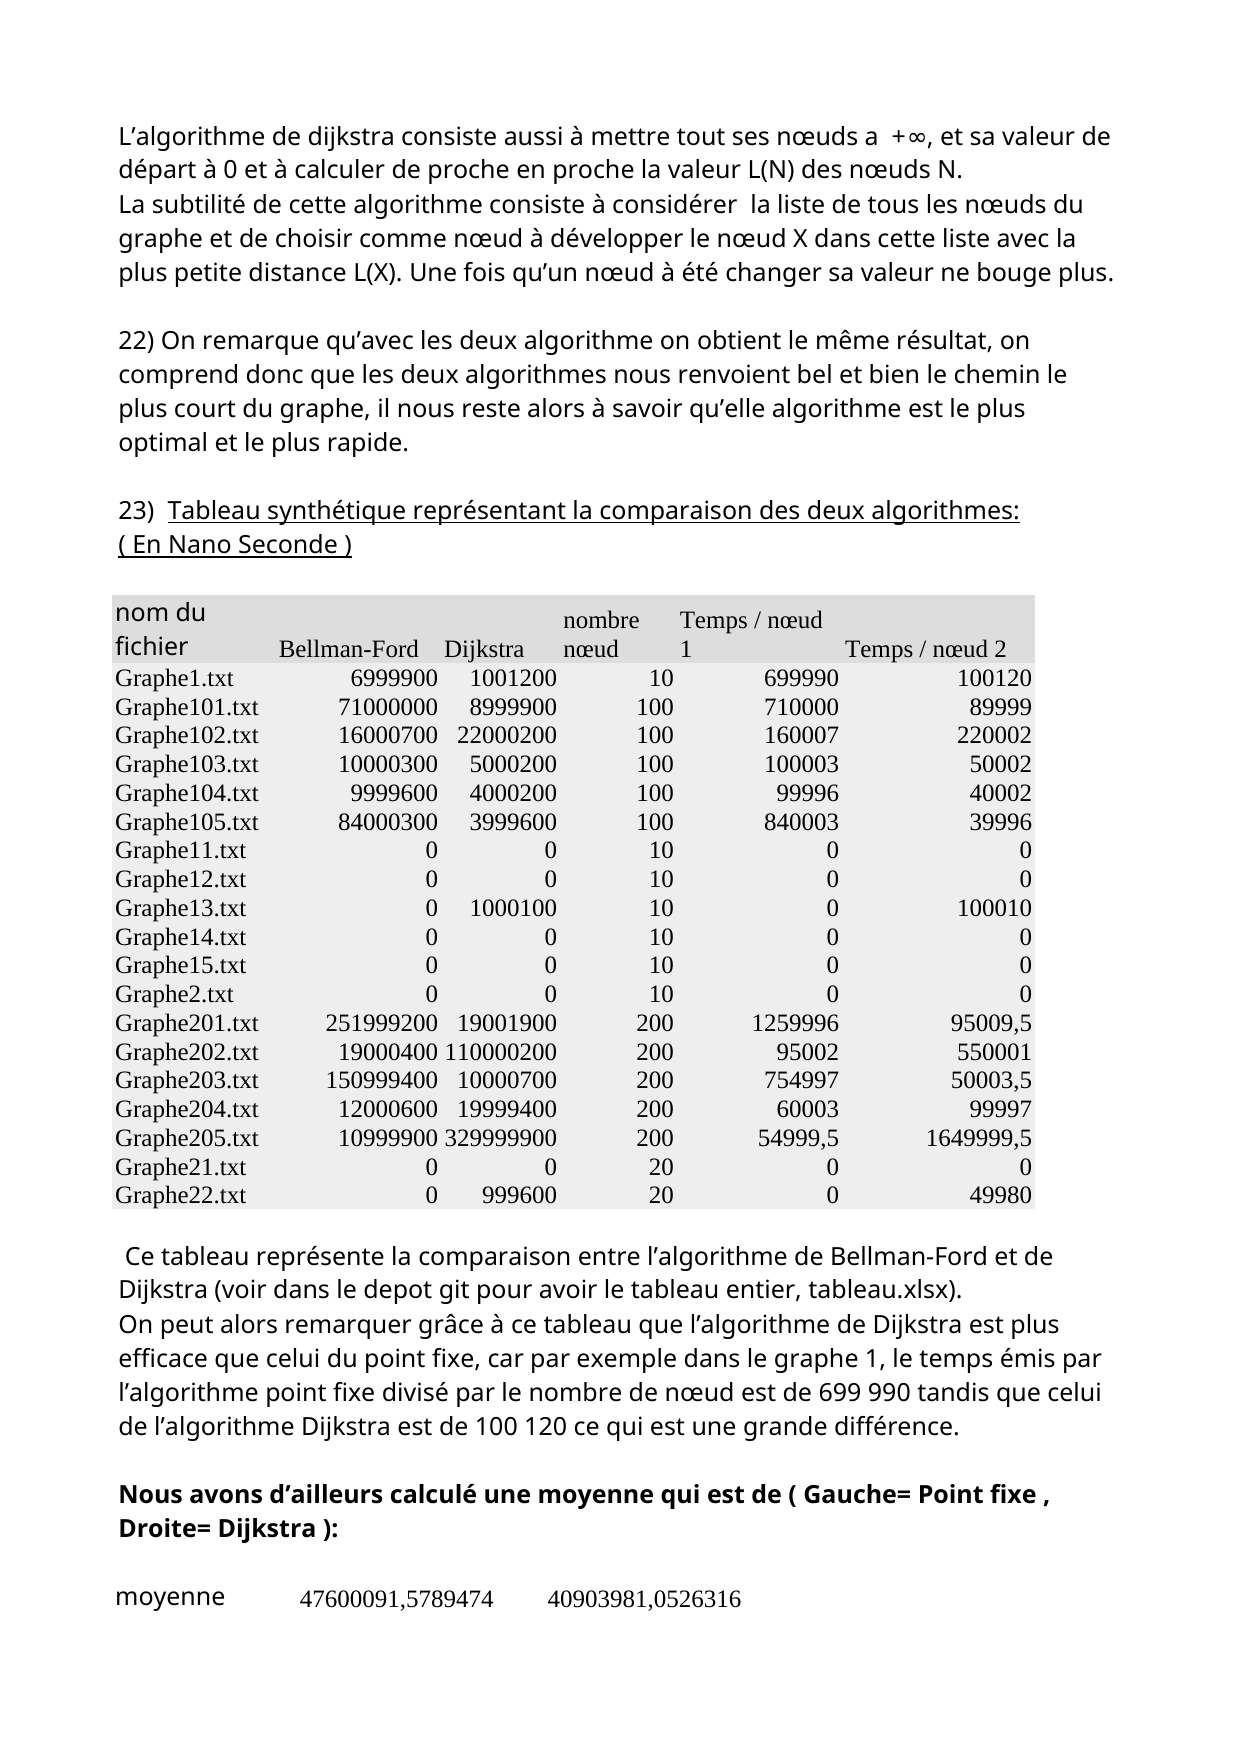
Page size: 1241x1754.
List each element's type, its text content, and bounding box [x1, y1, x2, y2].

table_cell Graphe201.txt [112, 1008, 275, 1037]
table_header nombre nœud [560, 595, 676, 663]
table_cell 10 [560, 663, 676, 692]
table_cell 1001200 [441, 663, 560, 692]
text On peut alors remarquer grâce à ce tableau que l’algorithme de Dijkstra est plus efficace que celui du point fixe, car par exemple dans le graphe 1, le temps émis par l’algorithme point fixe divisé par le nombre de nœud est de 699 990 tandis que celui de l’algorithme Dijkstra est de 100 120 ce qui est une grande différence. [118, 1306, 1122, 1442]
table_cell 220002 [842, 721, 1035, 749]
table_cell 0 [275, 1152, 441, 1181]
table_cell 40002 [842, 778, 1035, 807]
table_cell 22000200 [441, 721, 560, 749]
table_cell 20 [560, 1181, 676, 1209]
table_header nom du fichier [112, 595, 275, 663]
table_cell Graphe13.txt [112, 893, 275, 922]
table_cell 754997 [676, 1066, 842, 1094]
table_cell 10000700 [441, 1066, 560, 1094]
table_cell 0 [676, 922, 842, 951]
table_cell 0 [842, 1152, 1035, 1181]
table_cell 100 [560, 721, 676, 749]
table_cell Graphe11.txt [112, 836, 275, 864]
table_cell 10000300 [275, 749, 441, 778]
table_cell 0 [676, 951, 842, 979]
table_cell 0 [441, 951, 560, 979]
table_cell Graphe14.txt [112, 922, 275, 951]
table_cell 200 [560, 1094, 676, 1123]
table_cell 49980 [842, 1181, 1035, 1209]
table_cell 10 [560, 836, 676, 864]
table_cell 10 [560, 979, 676, 1008]
table_cell 200 [560, 1008, 676, 1037]
table_cell 100 [560, 778, 676, 807]
table_cell 0 [441, 979, 560, 1008]
table_cell 710000 [676, 692, 842, 721]
table_cell Graphe204.txt [112, 1094, 275, 1123]
table_cell 110000200 [441, 1037, 560, 1066]
text Ce tableau représente la comparaison entre l’algorithme de Bellman-Ford et de Dijkstra (voir dans le depot git pour avoir le tableau entier, tableau.xlsx). [118, 1238, 1122, 1306]
table_cell 0 [676, 893, 842, 922]
table_cell 100120 [842, 663, 1035, 692]
table_cell 200 [560, 1123, 676, 1152]
table_cell 0 [441, 922, 560, 951]
table_cell 19000400 [275, 1037, 441, 1066]
table_cell 50003,5 [842, 1066, 1035, 1094]
table_cell 1259996 [676, 1008, 842, 1037]
table_cell 550001 [842, 1037, 1035, 1066]
table_cell Graphe1.txt [112, 663, 275, 692]
table_cell Graphe102.txt [112, 721, 275, 749]
table_cell 100010 [842, 893, 1035, 922]
table_cell 0 [842, 836, 1035, 864]
table_cell Graphe21.txt [112, 1152, 275, 1181]
table_cell 19001900 [441, 1008, 560, 1037]
table_cell 200 [560, 1037, 676, 1066]
table_cell 3999600 [441, 807, 560, 836]
table_cell Graphe2.txt [112, 979, 275, 1008]
table_cell 39996 [842, 807, 1035, 836]
table_cell 150999400 [275, 1066, 441, 1094]
table_cell 95002 [676, 1037, 842, 1066]
table_cell 100 [560, 749, 676, 778]
table_cell 0 [441, 836, 560, 864]
table_cell 60003 [676, 1094, 842, 1123]
table_cell 84000300 [275, 807, 441, 836]
table_cell 12000600 [275, 1094, 441, 1123]
table_cell 0 [275, 1181, 441, 1209]
table_cell 6999900 [275, 663, 441, 692]
table_cell 10 [560, 864, 676, 893]
table_cell 95009,5 [842, 1008, 1035, 1037]
table_cell 10 [560, 922, 676, 951]
table_cell Graphe103.txt [112, 749, 275, 778]
table_cell Graphe22.txt [112, 1181, 275, 1209]
table_cell 100 [560, 807, 676, 836]
table_cell 699990 [676, 663, 842, 692]
table_cell 99996 [676, 778, 842, 807]
table_cell 10 [560, 951, 676, 979]
table_cell 0 [676, 836, 842, 864]
table_cell 9999600 [275, 778, 441, 807]
table_cell 0 [676, 1152, 842, 1181]
table_cell Graphe203.txt [112, 1066, 275, 1094]
text La subtilité de cette algorithme consiste à considérer la liste de tous les nœuds du graphe et de choisir comme nœud à développer le nœud X dans cette liste avec la plus petite distance L(X). Une fois qu’un nœud à été changer sa valeur ne bouge plus. [118, 186, 1122, 288]
table_cell 100 [560, 692, 676, 721]
table_cell 0 [441, 1152, 560, 1181]
table_cell 160007 [676, 721, 842, 749]
table_cell 0 [275, 979, 441, 1008]
table_cell 1649999,5 [842, 1123, 1035, 1152]
table_cell 0 [676, 979, 842, 1008]
table_cell 0 [441, 864, 560, 893]
table_cell 0 [842, 951, 1035, 979]
table_cell Graphe202.txt [112, 1037, 275, 1066]
table_cell 0 [842, 864, 1035, 893]
table_cell 5000200 [441, 749, 560, 778]
text ( En Nano Seconde ) [118, 527, 1122, 561]
table_cell 99997 [842, 1094, 1035, 1123]
table_cell Graphe15.txt [112, 951, 275, 979]
table_cell 10 [560, 893, 676, 922]
table_cell 0 [842, 979, 1035, 1008]
table_cell 0 [275, 836, 441, 864]
text L’algorithme de dijkstra consiste aussi à mettre tout ses nœuds a +∞, et sa valeur de départ à 0 et à calculer de proche en proche la valeur L(N) des nœuds N. [118, 118, 1122, 186]
table_cell Graphe101.txt [112, 692, 275, 721]
table_cell 999600 [441, 1181, 560, 1209]
text 23) Tableau synthétique représentant la comparaison des deux algorithmes: [118, 493, 1122, 527]
table_cell 8999900 [441, 692, 560, 721]
table_cell 0 [275, 864, 441, 893]
table_header 40903981,0526316 [496, 1579, 744, 1613]
table_cell 1000100 [441, 893, 560, 922]
table_cell 329999900 [441, 1123, 560, 1152]
table_cell 0 [275, 893, 441, 922]
table_header moyenne [112, 1579, 275, 1613]
table_cell 16000700 [275, 721, 441, 749]
table_cell 89999 [842, 692, 1035, 721]
table_cell Graphe205.txt [112, 1123, 275, 1152]
table_cell 0 [676, 864, 842, 893]
table_cell 10999900 [275, 1123, 441, 1152]
table_header Dijkstra [441, 595, 560, 663]
table_cell 54999,5 [676, 1123, 842, 1152]
table_cell 0 [275, 951, 441, 979]
table_cell 251999200 [275, 1008, 441, 1037]
table_header 47600091,5789474 [275, 1579, 496, 1613]
table_cell 4000200 [441, 778, 560, 807]
table_cell 71000000 [275, 692, 441, 721]
table_header Bellman-Ford [275, 595, 441, 663]
table_cell 100003 [676, 749, 842, 778]
table_header Temps / nœud 1 [676, 595, 842, 663]
table_cell 0 [275, 922, 441, 951]
table_cell 19999400 [441, 1094, 560, 1123]
table_cell 50002 [842, 749, 1035, 778]
text Nous avons d’ailleurs calculé une moyenne qui est de ( Gauche= Point fixe , Droite= Dijkstra ): [118, 1477, 1122, 1545]
table_cell Graphe12.txt [112, 864, 275, 893]
table_header Temps / nœud 2 [842, 595, 1035, 663]
table_cell 0 [676, 1181, 842, 1209]
table_cell 840003 [676, 807, 842, 836]
table_cell Graphe104.txt [112, 778, 275, 807]
table_cell 20 [560, 1152, 676, 1181]
table_cell 0 [842, 922, 1035, 951]
table_cell Graphe105.txt [112, 807, 275, 836]
table_cell 200 [560, 1066, 676, 1094]
text 22) On remarque qu’avec les deux algorithme on obtient le même résultat, on comprend donc que les deux algorithmes nous renvoient bel et bien le chemin le plus court du graphe, il nous reste alors à savoir qu’elle algorithme est le plus optimal et le plus rapide. [118, 322, 1122, 459]
